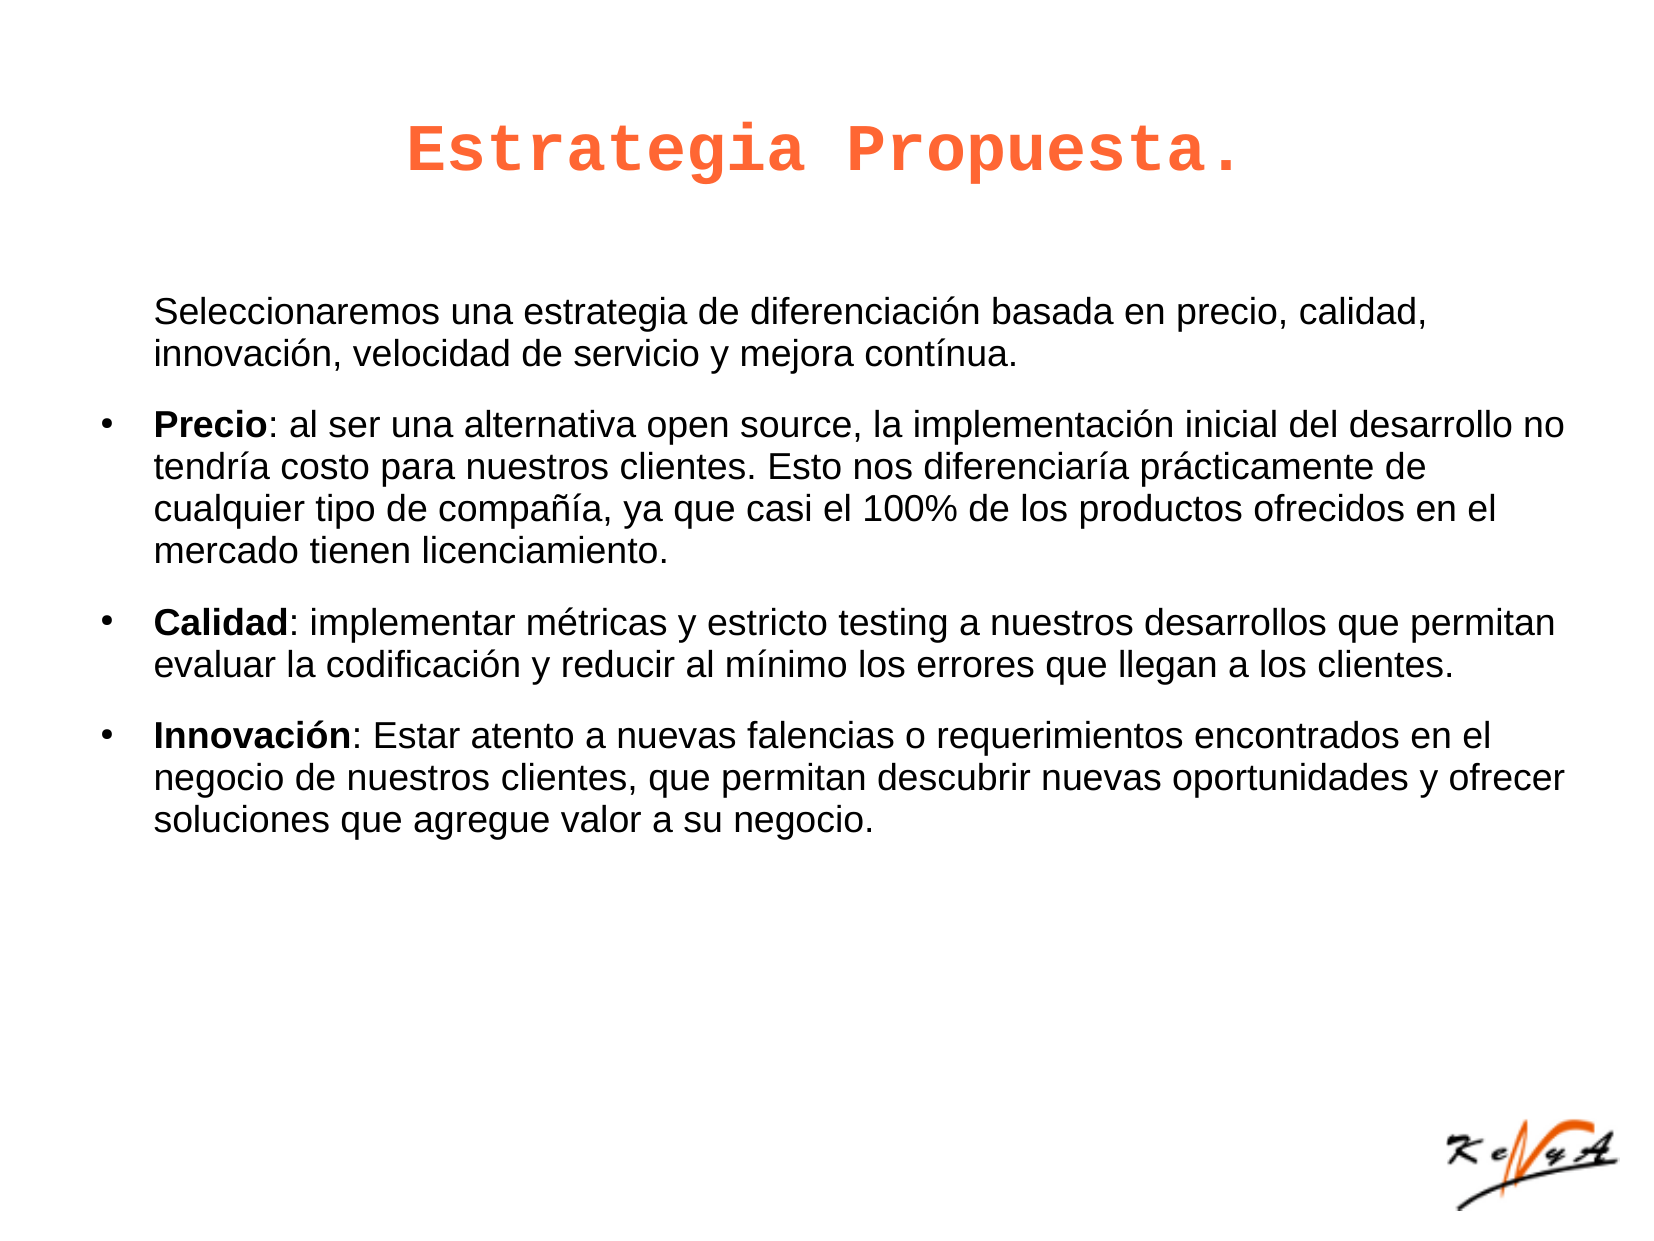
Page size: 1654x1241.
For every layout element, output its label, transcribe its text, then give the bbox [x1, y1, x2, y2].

title Estrategia Propuesta. [82, 49, 1571, 257]
picture [1446, 1118, 1620, 1211]
list Seleccionaremos una estrategia de diferenciación basada en precio, calidad, innovación, velocidad de servicio y mejora contínua. Precio: al ser una alternativa open source, la implementación inicial del desarrollo no tendría costo para nuestros clientes. Esto nos diferenciaría prácticamente de cualquier tipo de compañía, ya que casi el 100% de los productos ofrecidos en el mercado tienen licenciamiento. Calidad: implementar métricas y estricto testing a nuestros desarrollos que permitan evaluar la codificación y reducir al mínimo los errores que llegan a los clientes. Innovación: Estar atento a nuevas falencias o requerimientos encontrados en el negocio de nuestros clientes, que permitan descubrir nuevas oportunidades y ofrecer soluciones que agregue valor a su negocio. [82, 290, 1571, 1094]
